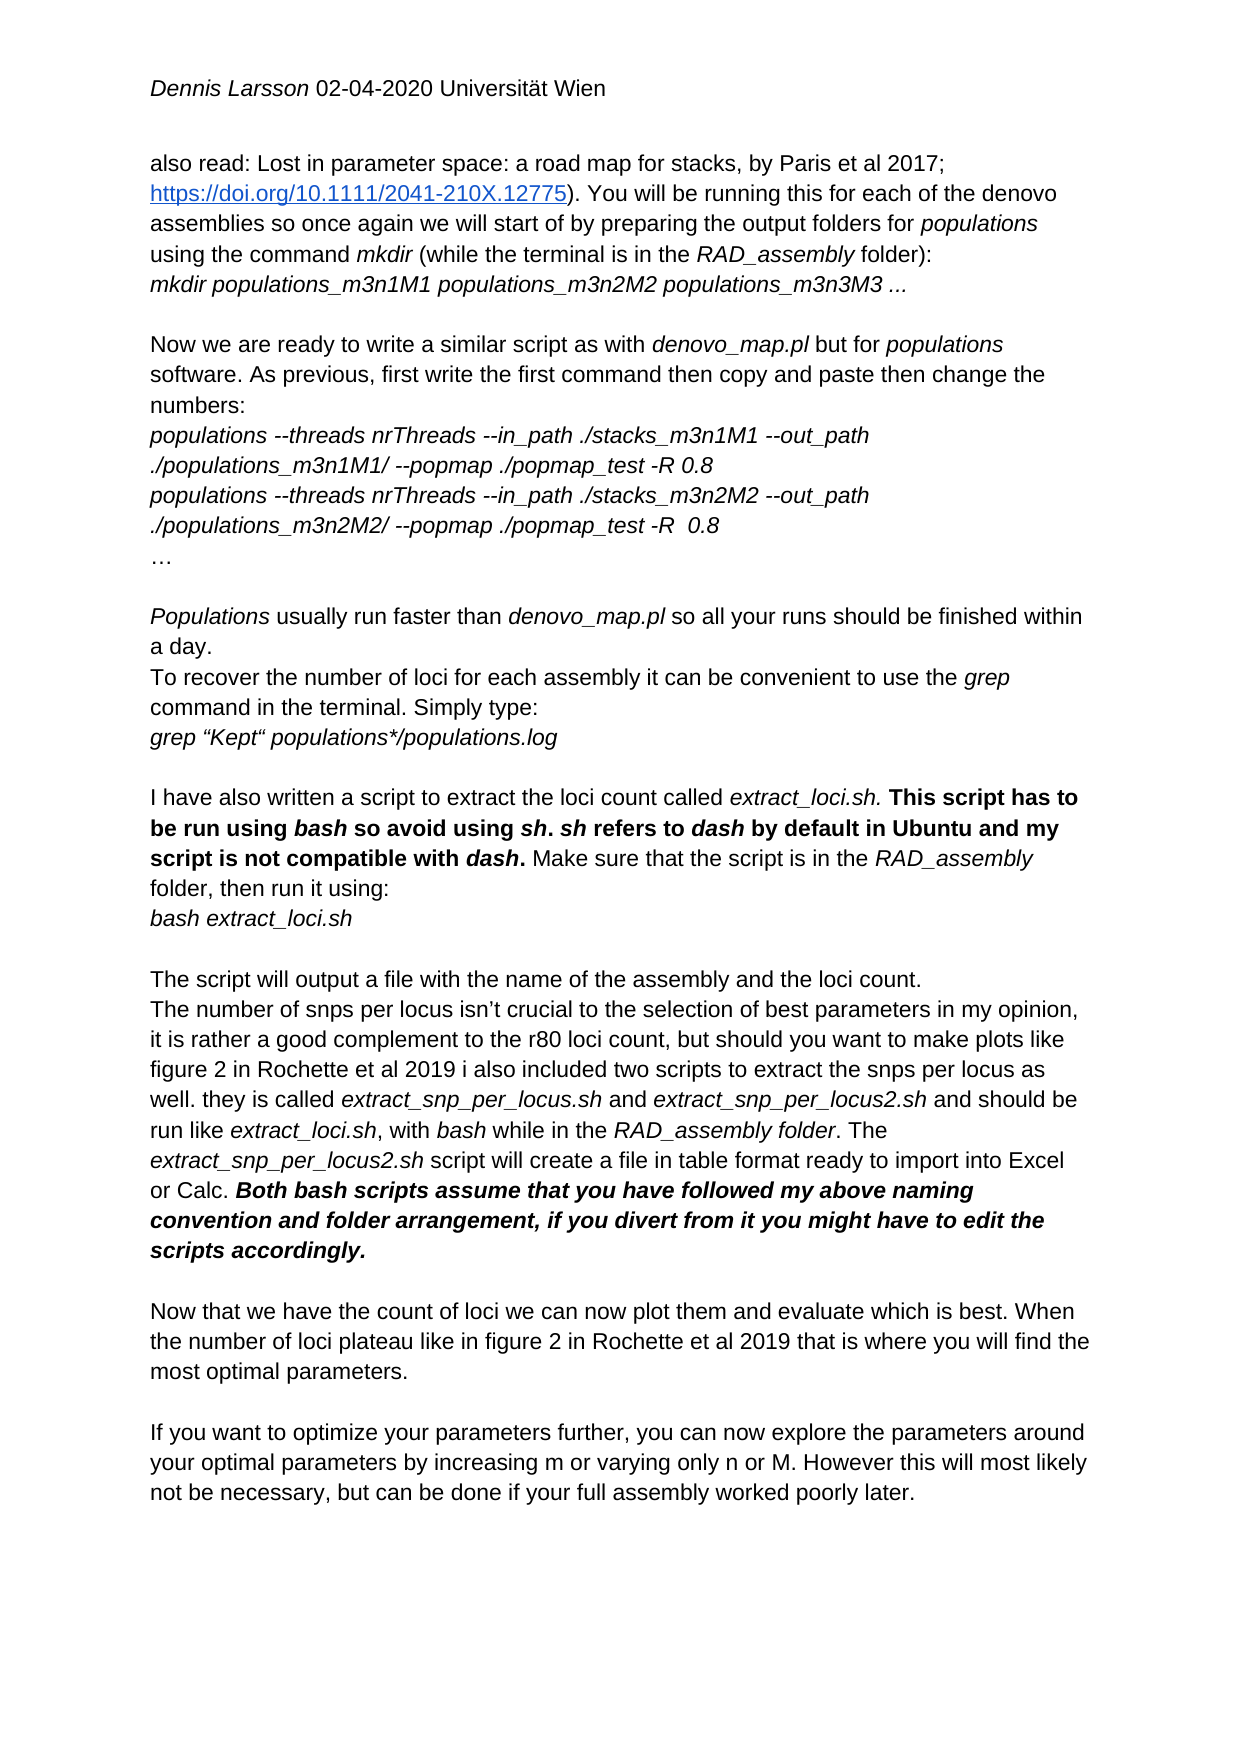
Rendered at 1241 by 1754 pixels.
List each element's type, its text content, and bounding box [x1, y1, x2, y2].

text also read: Lost in parameter space: a road map for stacks, by Paris et al 2017; https://doi.org/10.1111/2041-210X.12775). You will be running this for each of the denovo assemblies so once again we will start of by preparing the output folders for populations using the command mkdir (while the terminal is in the RAD_assembly folder): [150, 150, 1090, 267]
text populations --threads nrThreads --in_path ./stacks_m3n1M1 --out_path ./populations_m3n1M1/ --popmap ./popmap_test -R 0.8 [150, 422, 1090, 478]
text populations --threads nrThreads --in_path ./stacks_m3n2M2 --out_path ./populations_m3n2M2/ --popmap ./popmap_test -R 0.8 [150, 482, 1090, 539]
text If you want to optimize your parameters further, you can now explore the parameters around your optimal parameters by increasing m or varying only n or M. However this will most likely not be necessary, but can be done if your full assembly worked poorly later. [150, 1419, 1090, 1506]
text The number of snps per locus isn’t crucial to the selection of best parameters in my opinion, it is rather a good complement to the r80 loci count, but should you want to make plots like figure 2 in Rochette et al 2019 i also included two scripts to extract the snps per locus as well. they is called extract_snp_per_locus.sh and extract_snp_per_locus2.sh and should be run like extract_loci.sh, with bash while in the RAD_assembly folder. The extract_snp_per_locus2.sh script will create a file in table format ready to import into Excel or Calc. Both bash scripts assume that you have followed my above naming convention and folder arrangement, if you divert from it you might have to edit the scripts accordingly. [150, 996, 1090, 1264]
text Populations usually run faster than denovo_map.pl so all your runs should be finished within a day. [150, 603, 1090, 660]
text The script will output a file with the name of the assembly and the loci count. [150, 966, 1090, 992]
text mkdir populations_m3n1M1 populations_m3n2M2 populations_m3n3M3 ... [150, 271, 1090, 297]
text … [150, 543, 1090, 569]
text Now we are ready to write a similar script as with denovo_map.pl but for populations software. As previous, first write the first command then copy and paste then change the numbers: [150, 331, 1090, 418]
text I have also written a script to extract the loci count called extract_loci.sh. This script has to be run using bash so avoid using sh. sh refers to dash by default in Ubuntu and my script is not compatible with dash. Make sure that the script is in the RAD_assembly folder, then run it using: [150, 784, 1090, 901]
text Now that we have the count of loci we can now plot them and evaluate which is best. When the number of loci plateau like in figure 2 in Rochette et al 2019 that is where you will find the most optimal parameters. [150, 1298, 1090, 1385]
text bash extract_loci.sh [150, 905, 1090, 932]
text To recover the number of loci for each assembly it can be convenient to use the grep command in the terminal. Simply type: [150, 663, 1090, 720]
text grep “Kept“ populations*/populations.log [150, 724, 1090, 750]
